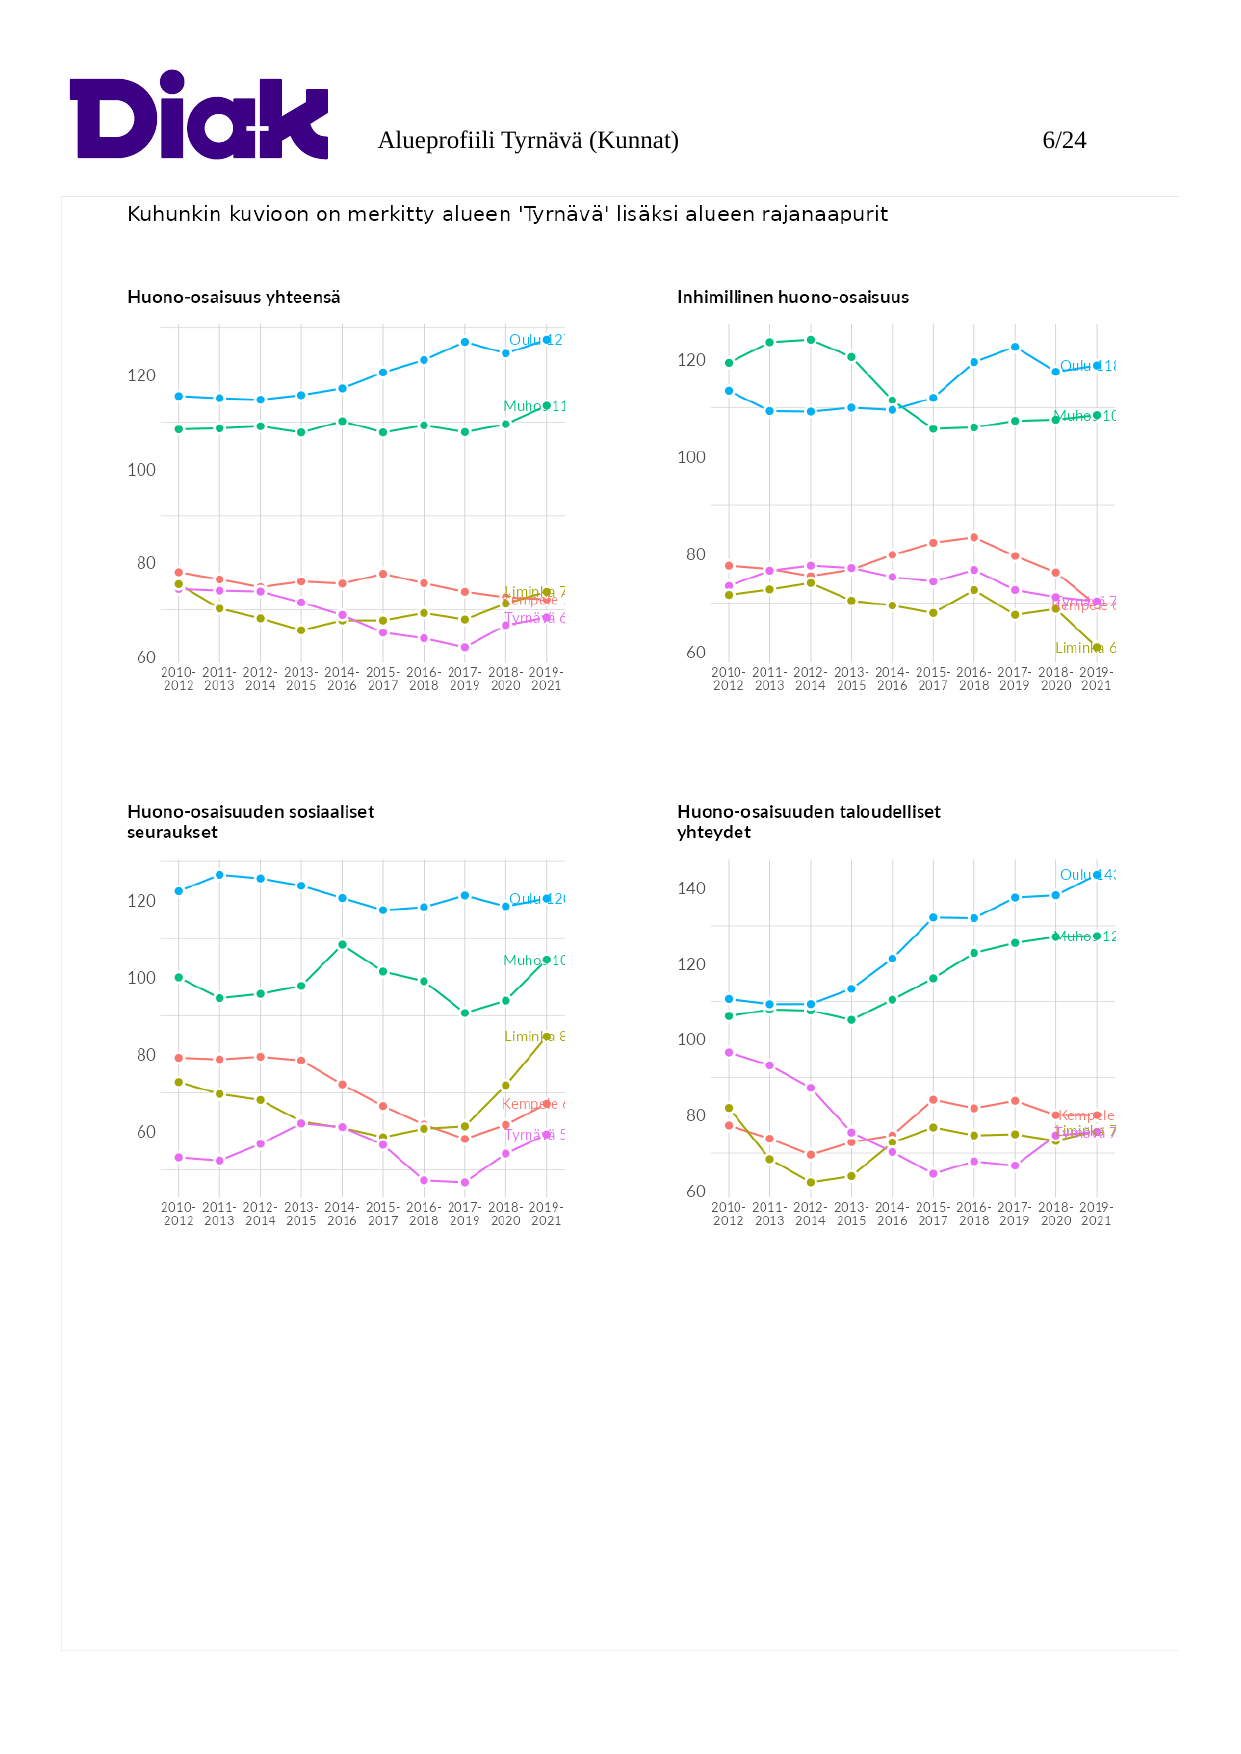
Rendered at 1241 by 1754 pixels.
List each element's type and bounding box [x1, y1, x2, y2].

picture [61, 196, 1179, 1651]
